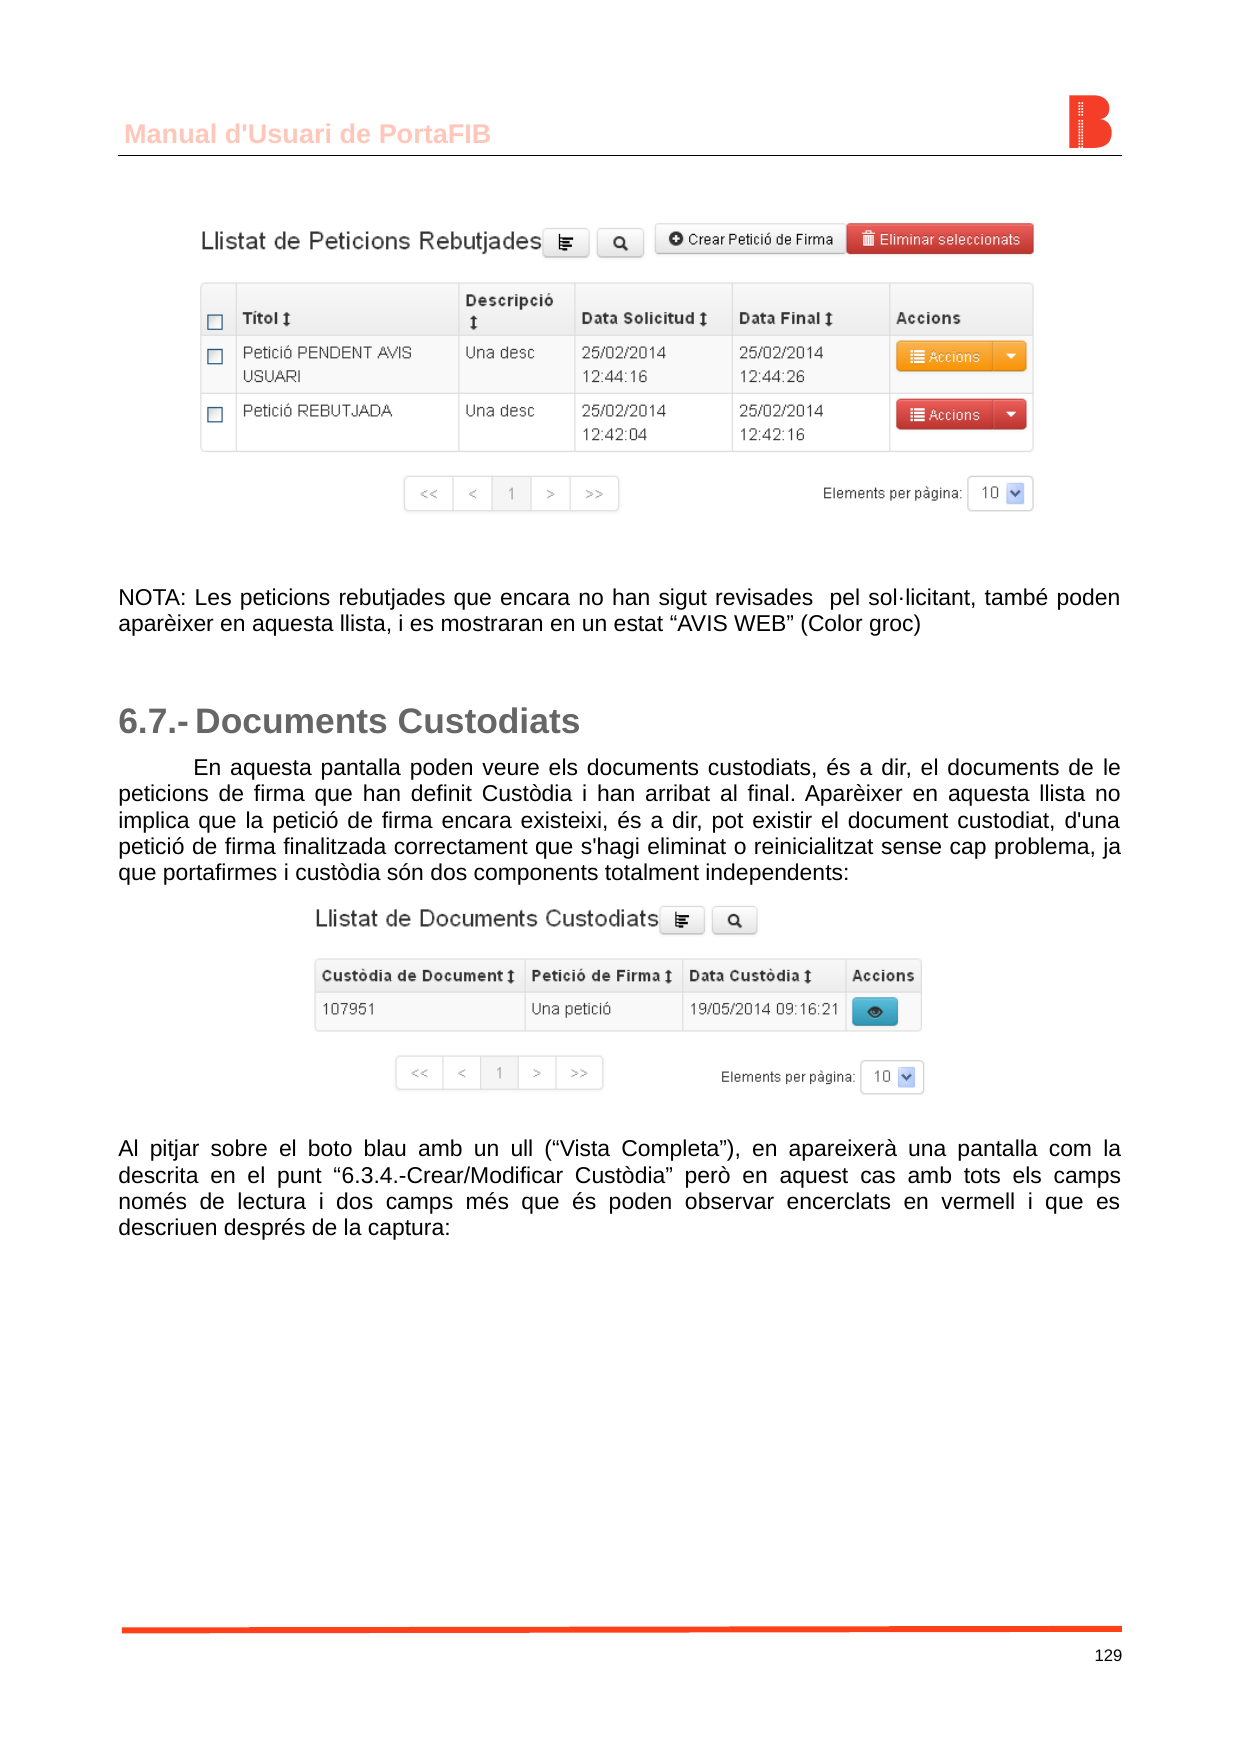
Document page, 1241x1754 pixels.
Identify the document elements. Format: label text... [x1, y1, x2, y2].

text En aquesta pantalla poden veure els documents custodiats, és a dir, el documents de le peticions de firma que han definit Custòdia i han arribat al final. Aparèixer en aquesta llista no implica que la petició de firma encara existeixi, és a dir, pot existir el document custodiat, d'una petició de firma finalitzada correctament que s'hagi eliminat o reinicialitzat sense cap problema, ja que portafirmes i custòdia són dos components totalment independents: [118, 754, 1122, 886]
text Al pitjar sobre el boto blau amb un ull (“Vista Completa”), en apareixerà una pantalla com la descrita en el punt “6.3.4.-Crear/Modificar Custòdia” però en aquest cas amb tots els camps només de lectura i dos camps més que és poden observar encerclats en vermell i que es descriuen després de la captura: [118, 1135, 1122, 1241]
picture [294, 898, 946, 1123]
subtitle Documents Custodiats [118, 701, 1122, 741]
text NOTA: Les peticions rebutjades que encara no han sigut revisades pel sol·licitant, també poden aparèixer en aquesta llista, i es mostraran en un estat “AVIS WEB” (Color groc) [118, 584, 1122, 637]
picture [192, 215, 1042, 528]
picture [1063, 94, 1117, 150]
